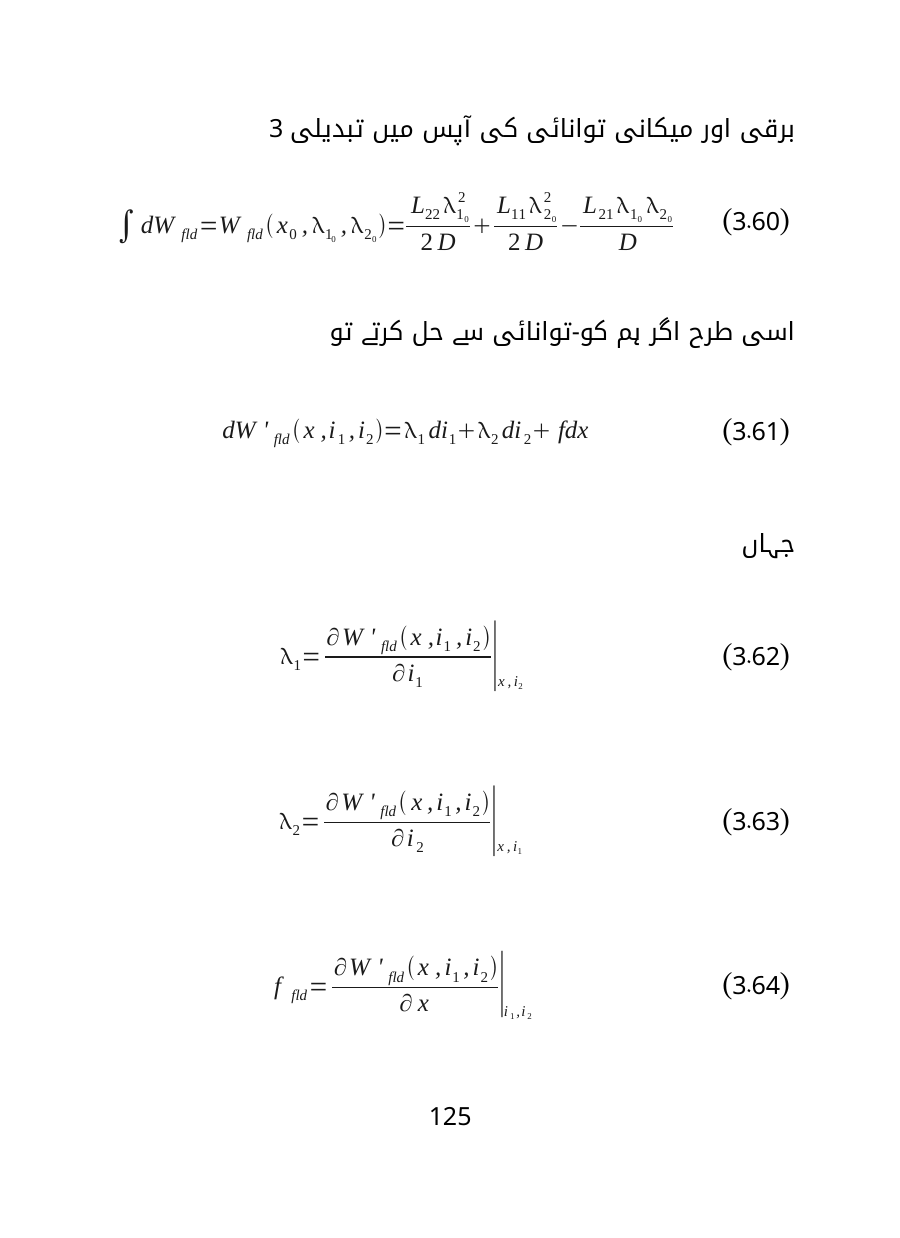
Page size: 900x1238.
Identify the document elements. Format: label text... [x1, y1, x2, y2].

table_header [105, 780, 687, 877]
table_header [105, 945, 687, 1040]
text جہاں [105, 521, 795, 568]
table_header (3.63) [687, 780, 795, 877]
table_header (3.64) [687, 945, 795, 1040]
table_header [105, 403, 696, 474]
table_header (3.61) [696, 403, 795, 474]
table_header (3.62) [689, 615, 795, 712]
text اسی طرح اگر ہم کو-توانائی سے حل کرتے تو [105, 309, 795, 356]
table_header [105, 615, 688, 712]
table_header (3.60) [698, 182, 795, 275]
table_header [105, 182, 698, 275]
